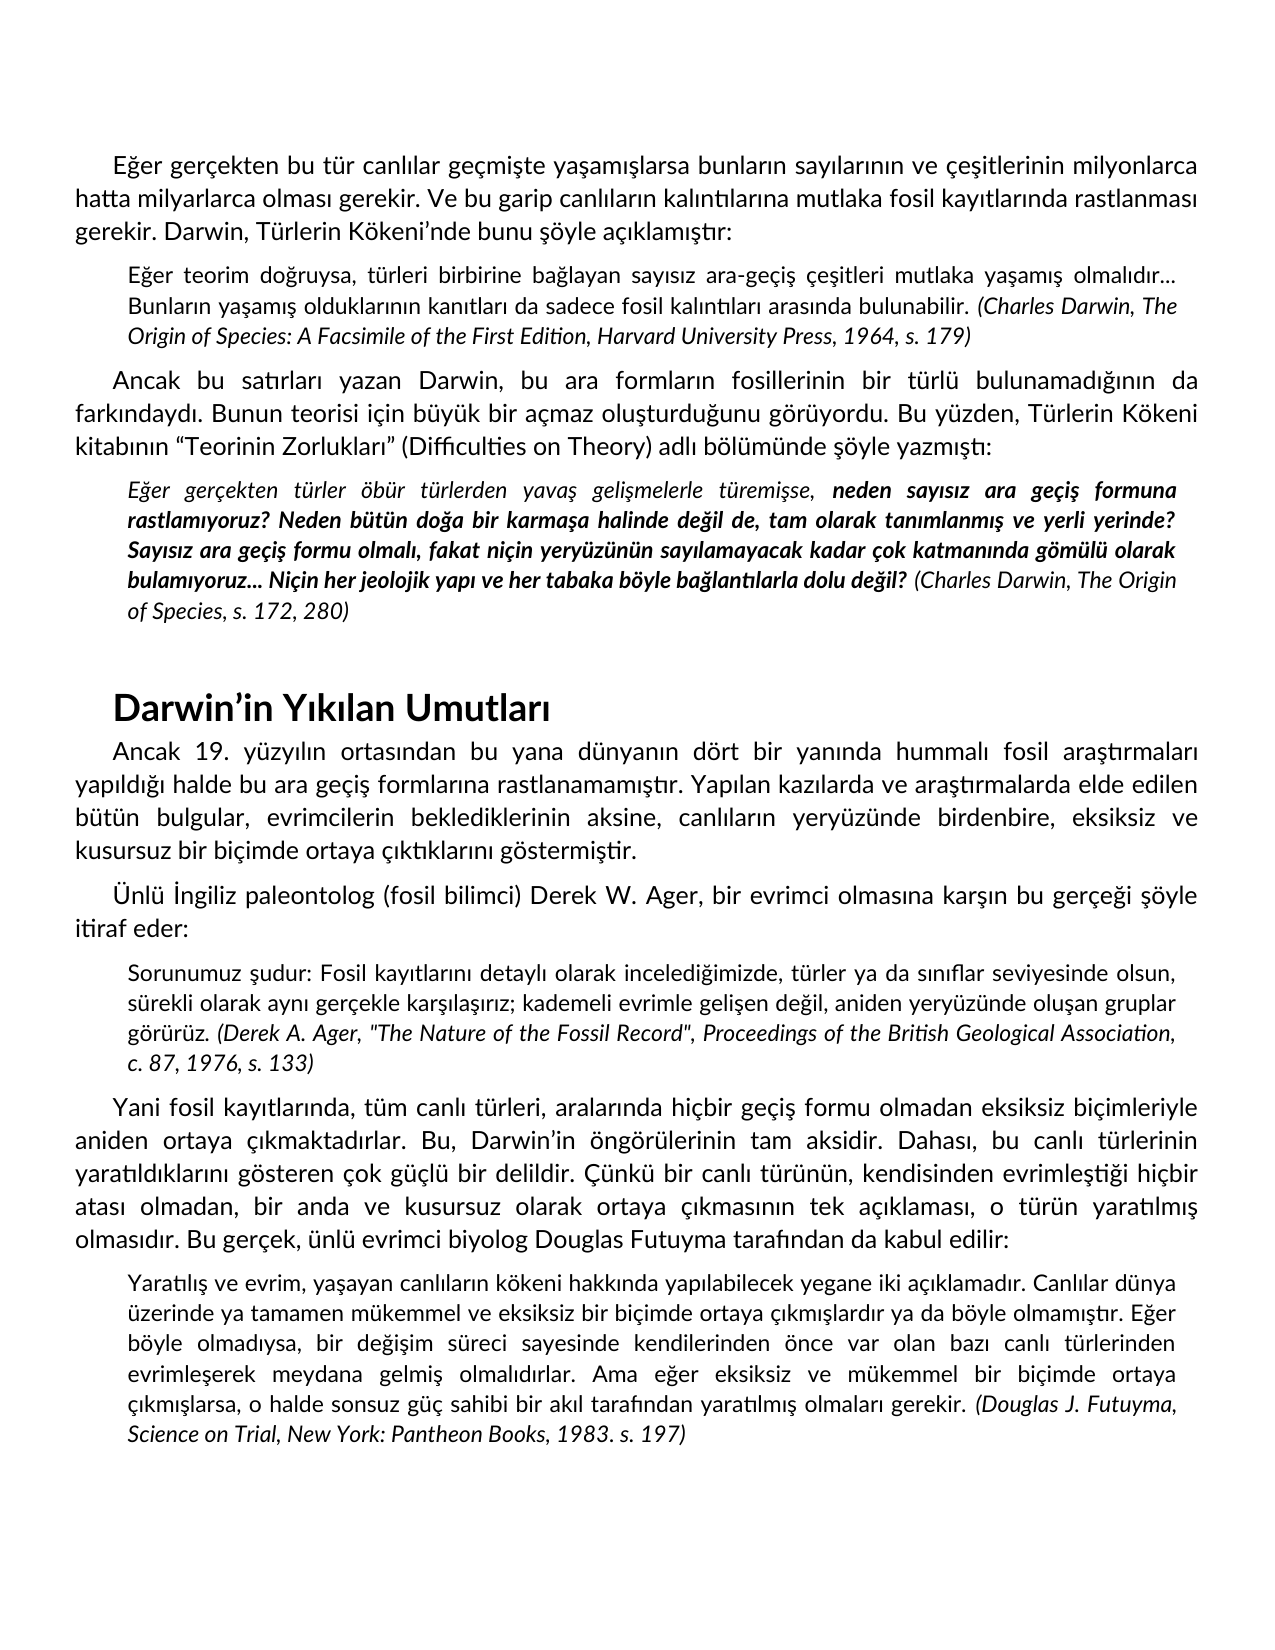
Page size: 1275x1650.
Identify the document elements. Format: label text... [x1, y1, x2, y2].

text Ancak bu satırları yazan Darwin, bu ara formların fosillerinin bir türlü bulunamadığının da farkındaydı. Bunun teorisi için büyük bir açmaz oluşturduğunu görüyordu. Bu yüzden, Türlerin Kökeni kitabının “Teorinin Zorlukları” (Difficulties on Theory) adlı bölümünde şöyle yazmıştı: [75, 364, 1200, 460]
text Eğer gerçekten bu tür canlılar geçmişte yaşamışlarsa bunların sayılarının ve çeşitlerinin milyonlarca hatta milyarlarca olması gerekir. Ve bu garip canlıların kalıntılarına mutlaka fosil kayıtlarında rastlanması gerekir. Darwin, Türlerin Kökeni’nde bunu şöyle açıklamıştır: [75, 150, 1200, 246]
text Ünlü İngiliz paleontolog (fosil bilimci) Derek W. Ager, bir evrimci olmasına karşın bu gerçeği şöyle itiraf eder: [75, 880, 1200, 943]
text Eğer teorim doğruysa, türleri birbirine bağlayan sayısız ara-geçiş çeşitleri mutlaka yaşamış olmalıdır... Bunların yaşamış olduklarının kanıtları da sadece fosil kalıntıları arasında bulunabilir. (Charles Darwin, The Origin of Species: A Facsimile of the First Edition, Harvard University Press, 1964, s. 179) [127, 261, 1177, 349]
text Yaratılış ve evrim, yaşayan canlıların kökeni hakkında yapılabilecek yegane iki açıklamadır. Canlılar dünya üzerinde ya tamamen mükemmel ve eksiksiz bir biçimde ortaya çıkmışlardır ya da böyle olmamıştır. Eğer böyle olmadıysa, bir değişim süreci sayesinde kendilerinden önce var olan bazı canlı türlerinden evrimleşerek meydana gelmiş olmalıdırlar. Ama eğer eksiksiz ve mükemmel bir biçimde ortaya çıkmışlarsa, o halde sonsuz güç sahibi bir akıl tarafından yaratılmış olmaları gerekir. (Douglas J. Futuyma, Science on Trial, New York: Pantheon Books, 1983. s. 197) [127, 1269, 1177, 1447]
text Sorunumuz şudur: Fosil kayıtlarını detaylı olarak incelediğimizde, türler ya da sınıflar seviyesinde olsun, sürekli olarak aynı gerçekle karşılaşırız; kademeli evrimle gelişen değil, aniden yeryüzünde oluşan gruplar görürüz. (Derek A. Ager, "The Nature of the Fossil Record", Proceedings of the British Geological Association, c. 87, 1976, s. 133) [127, 958, 1177, 1076]
text Eğer gerçekten türler öbür türlerden yavaş gelişmelerle türemişse, neden sayısız ara geçiş formuna rastlamıyoruz? Neden bütün doğa bir karmaşa halinde değil de, tam olarak tanımlanmış ve yerli yerinde? Sayısız ara geçiş formu olmalı, fakat niçin yeryüzünün sayılamayacak kadar çok katmanında gömülü olarak bulamıyoruz... Niçin her jeolojik yapı ve her tabaka böyle bağlantılarla dolu değil? (Charles Darwin, The Origin of Species, s. 172, 280) [127, 476, 1177, 624]
subtitle Darwin’in Yıkılan Umutları [112, 684, 1200, 729]
text Ancak 19. yüzyılın ortasından bu yana dünyanın dört bir yanında hummalı fosil araştırmaları yapıldığı halde bu ara geçiş formlarına rastlanamamıştır. Yapılan kazılarda ve araştırmalarda elde edilen bütün bulgular, evrimcilerin beklediklerinin aksine, canlıların yeryüzünde birdenbire, eksiksiz ve kusursuz bir biçimde ortaya çıktıklarını göstermiştir. [75, 736, 1200, 864]
text Yani fosil kayıtlarında, tüm canlı türleri, aralarında hiçbir geçiş formu olmadan eksiksiz biçimleriyle aniden ortaya çıkmaktadırlar. Bu, Darwin’in öngörülerinin tam aksidir. Dahası, bu canlı türlerinin yaratıldıklarını gösteren çok güçlü bir delildir. Çünkü bir canlı türünün, kendisinden evrimleştiği hiçbir atası olmadan, bir anda ve kusursuz olarak ortaya çıkmasının tek açıklaması, o türün yaratılmış olmasıdır. Bu gerçek, ünlü evrimci biyolog Douglas Futuyma tarafından da kabul edilir: [75, 1092, 1200, 1253]
